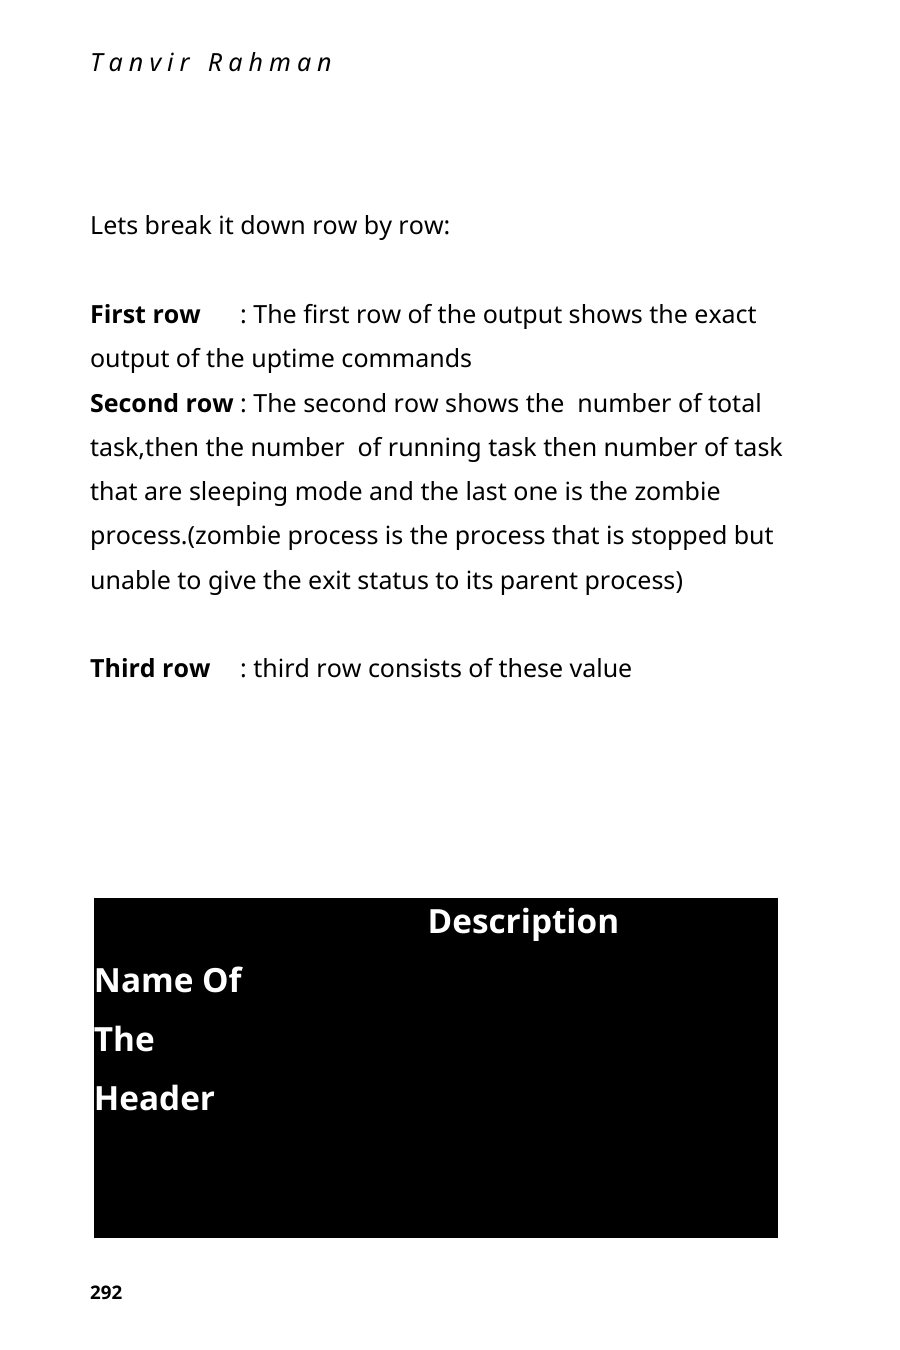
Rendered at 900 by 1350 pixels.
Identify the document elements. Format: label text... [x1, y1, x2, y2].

table_header Description [272, 898, 778, 1238]
text Third row : third row consists of these value [90, 651, 810, 685]
text Lets break it down row by row: [90, 208, 810, 242]
text First row : The first row of the output shows the exact output of the uptime commands [90, 297, 810, 375]
table_header Name Of The Header [94, 898, 272, 1238]
text Second row : The second row shows the number of total task,then the number of running task then number of task that are sleeping mode and the last one is the zombie process.(zombie process is the process that is stopped but unable to give the exit status to its parent process) [90, 385, 810, 596]
